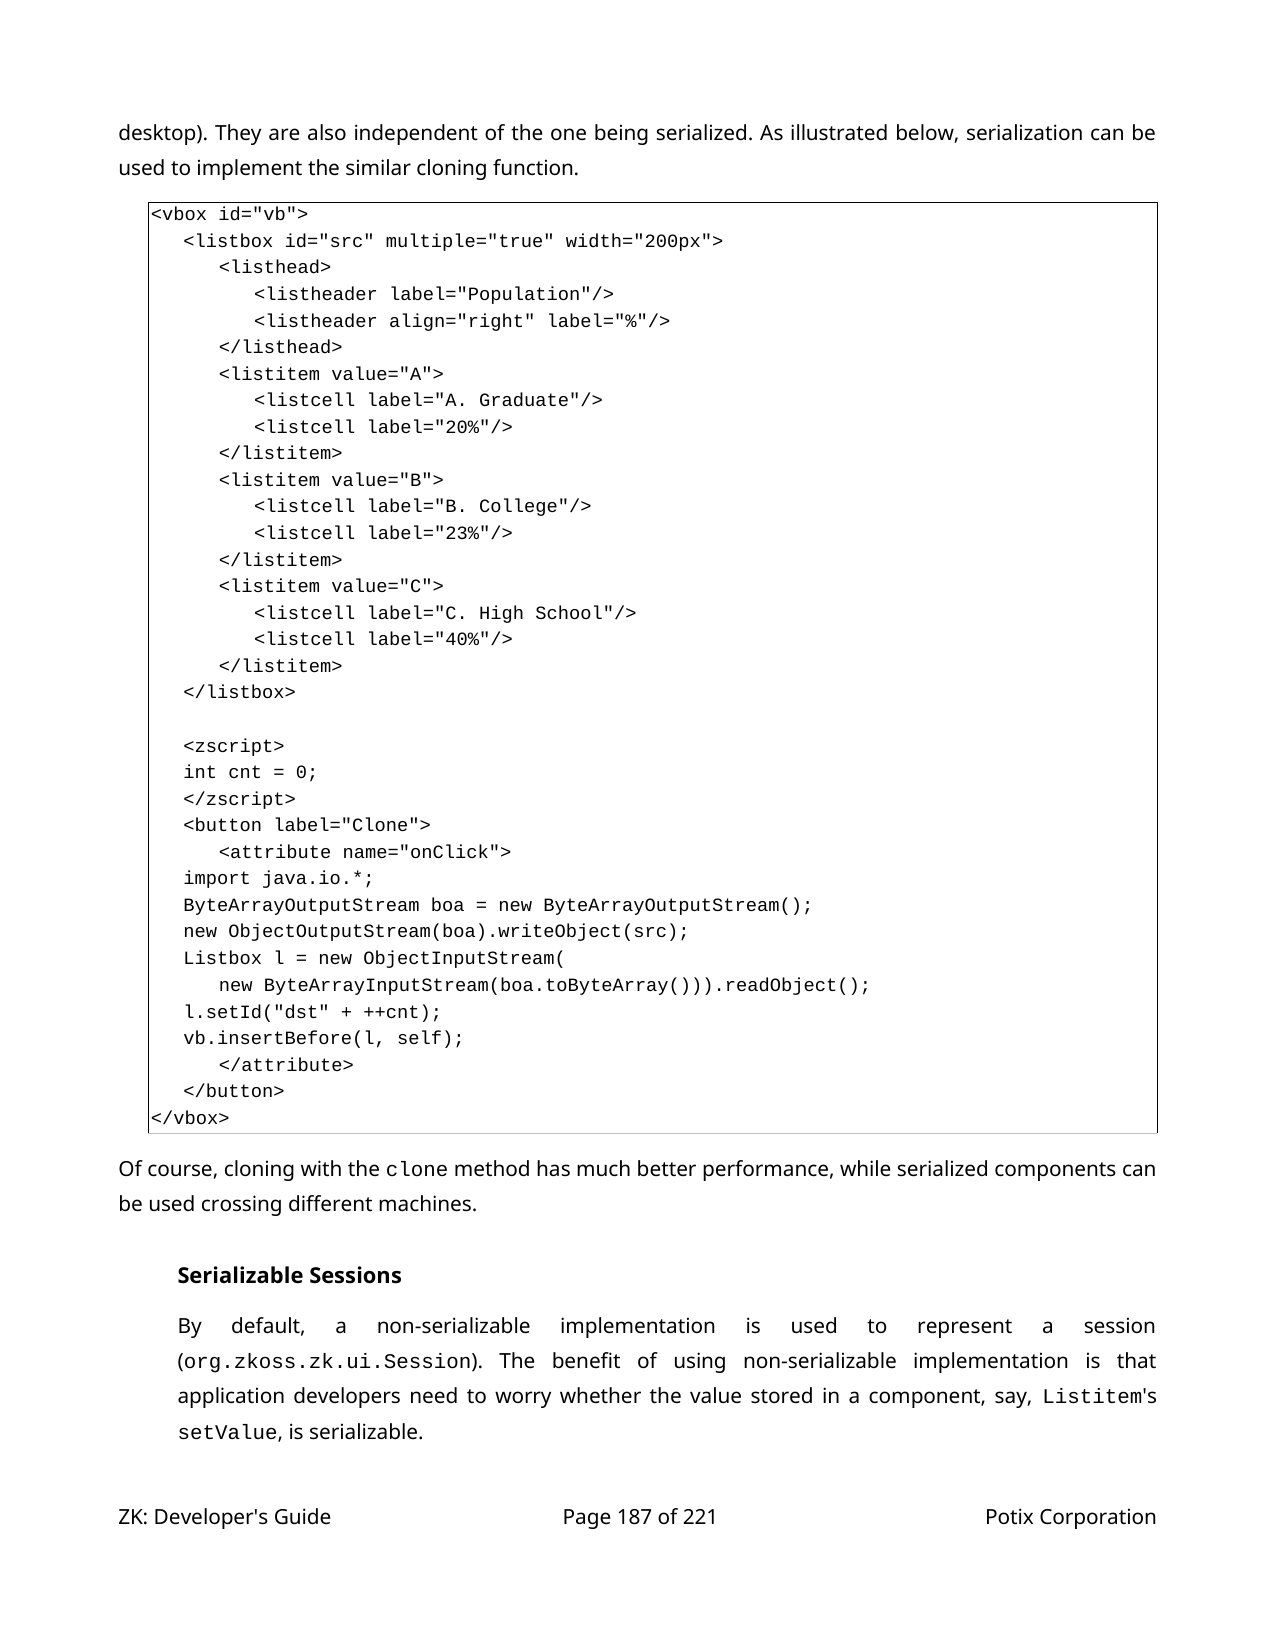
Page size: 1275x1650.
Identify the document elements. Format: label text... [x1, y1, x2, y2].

text Of course, cloning with the clone method has much better performance, while serialized components can be used crossing different machines. [118, 1154, 1157, 1218]
subtitle Serializable Sessions [177, 1260, 1157, 1290]
text <vbox id="vb"> <listbox id="src" multiple="true" width="200px"> <listhead> <listheader label="Population"/> <listheader align="right" label="%"/> </listhead> <listitem value="A"> <listcell label="A. Graduate"/> <listcell label="20%"/> </listitem> <listitem value="B"> <listcell label="B. College"/> <listcell label="23%"/> </listitem> <listitem value="C"> <listcell label="C. High School"/> <listcell label="40%"/> </listitem> </listbox> <zscript> int cnt = 0; </zscript> <button label="Clone"> <attribute name="onClick"> import java.io.*; ByteArrayOutputStream boa = new ByteArrayOutputStream(); new ObjectOutputStream(boa).writeObject(src); Listbox l = new ObjectInputStream( [149, 203, 1157, 970]
text By default, a non-serializable implementation is used to represent a session (org.zkoss.zk.ui.Session). The benefit of using non-serializable implementation is that application developers need to worry whether the value stored in a component, say, Listitem's setValue, is serializable. [177, 1311, 1157, 1446]
text desktop). They are also independent of the one being serialized. As illustrated below, serialization can be used to implement the similar cloning function. [118, 118, 1157, 182]
text new ByteArrayInputStream(boa.toByteArray())).readObject(); l.setId("dst" + ++cnt); vb.insertBefore(l, self); </attribute> </button> </vbox> [149, 973, 1157, 1133]
